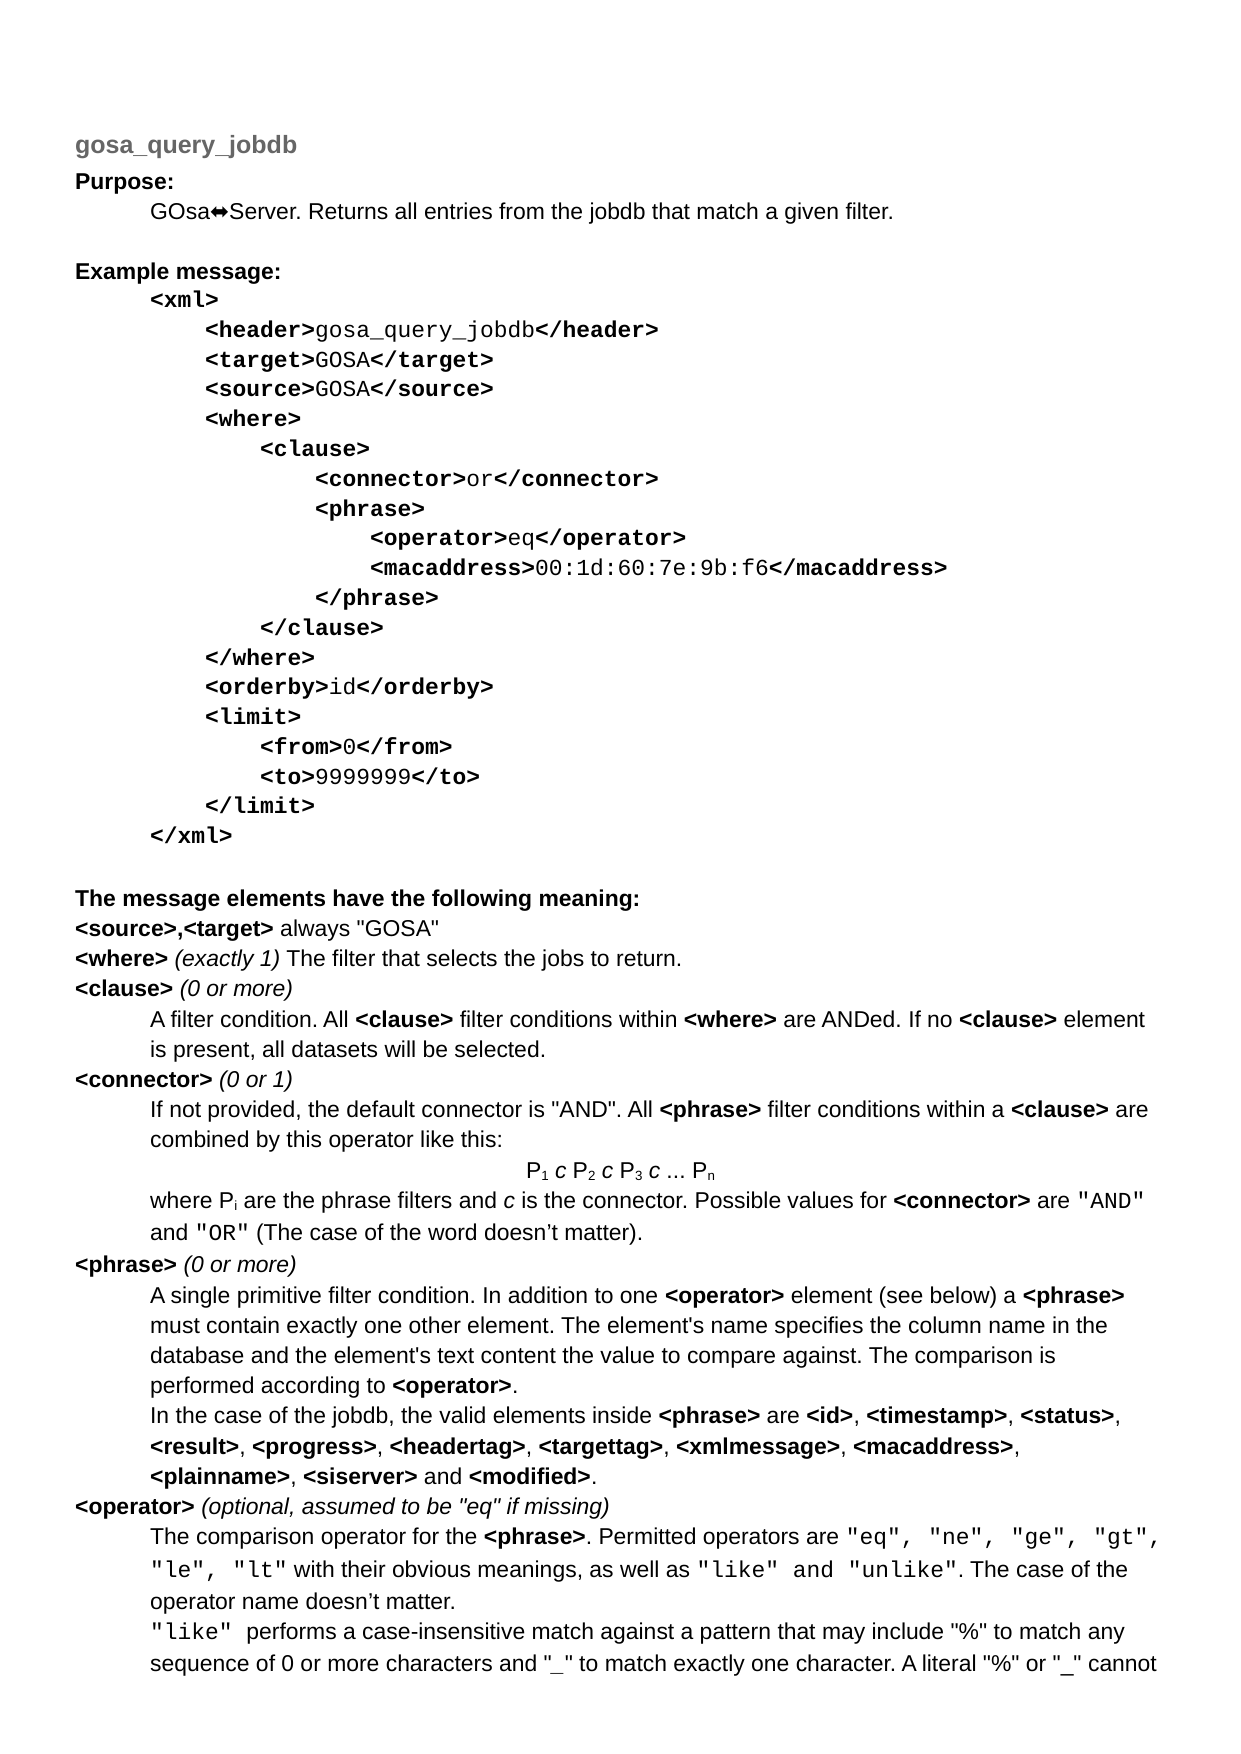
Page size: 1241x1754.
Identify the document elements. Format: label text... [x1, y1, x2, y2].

text <connector>or</connector> [150, 467, 1165, 493]
text <orderby>id</orderby> [150, 676, 1165, 702]
text Example message: [75, 258, 1165, 284]
text P1 c P2 c P3 c ... Pn [75, 1157, 1165, 1183]
text <operator> (optional, assumed to be "eq" if missing) [75, 1493, 1165, 1519]
text </where> [150, 646, 1165, 672]
text <to>9999999</to> [150, 765, 1165, 791]
text A single primitive filter condition. In addition to one <operator> element (see below) a <phrase> must contain exactly one other element. The element's name specifies the column name in the database and the element's text content the value to compare against. The comparison is performed according to <operator>. In the case of the jobdb, the valid elements inside <phrase> are <id>, <timestamp>, <status>, <result>, <progress>, <headertag>, <targettag>, <xmlmessage>, <macaddress>, <plainname>, <siserver> and <modified>. [150, 1282, 1165, 1489]
text <limit> [150, 706, 1165, 731]
text "like" performs a case-insensitive match against a pattern that may include "%" to match any sequence of 0 or more characters and "_" to match exactly one character. A literal "%" or "_" cannot [150, 1618, 1165, 1676]
text Purpose: [75, 168, 1165, 194]
text <clause> (0 or more) [75, 975, 1165, 1002]
text <source>,<target> always "GOSA" [75, 915, 1165, 941]
text <from>0</from> [150, 735, 1165, 761]
text <target>GOSA</target> [150, 348, 1165, 374]
text GOsa⬌Server. Returns all entries from the jobdb that match a given filter. [150, 198, 1165, 224]
text </clause> [150, 616, 1165, 642]
subtitle gosa_query_jobdb [75, 131, 1165, 159]
text </phrase> [150, 586, 1165, 612]
text A filter condition. All <clause> filter conditions within <where> are ANDed. If no <clause> element is present, all datasets will be selected. [150, 1006, 1165, 1062]
text <phrase> (0 or more) [75, 1251, 1165, 1278]
text <operator>eq</operator> [150, 527, 1165, 553]
text <where> (exactly 1) The filter that selects the jobs to return. [75, 945, 1165, 971]
text </limit> [150, 795, 1165, 821]
text If not provided, the default connector is "AND". All <phrase> filter conditions within a <clause> are combined by this operator like this: [150, 1096, 1165, 1153]
text <xml> [150, 288, 1165, 314]
text </xml> [150, 825, 1165, 851]
text <source>GOSA</source> [150, 378, 1165, 404]
text <header>gosa_query_jobdb</header> [150, 318, 1165, 344]
text <connector> (0 or 1) [75, 1066, 1165, 1092]
text The message elements have the following meaning: [75, 885, 1165, 911]
text <where> [150, 408, 1165, 433]
text <phrase> [150, 497, 1165, 523]
text <macaddress>00:1d:60:7e:9b:f6</macaddress> [150, 557, 1165, 582]
text where Pi are the phrase filters and c is the connector. Possible values for <connector> are "AND" and "OR" (The case of the word doesn’t matter). [150, 1187, 1165, 1247]
text <clause> [150, 437, 1165, 463]
text The comparison operator for the <phrase>. Permitted operators are "eq", "ne", "ge", "gt", "le", "lt" with their obvious meanings, as well as "like" and "unlike". The case of the operator name doesn’t matter. [150, 1523, 1165, 1614]
